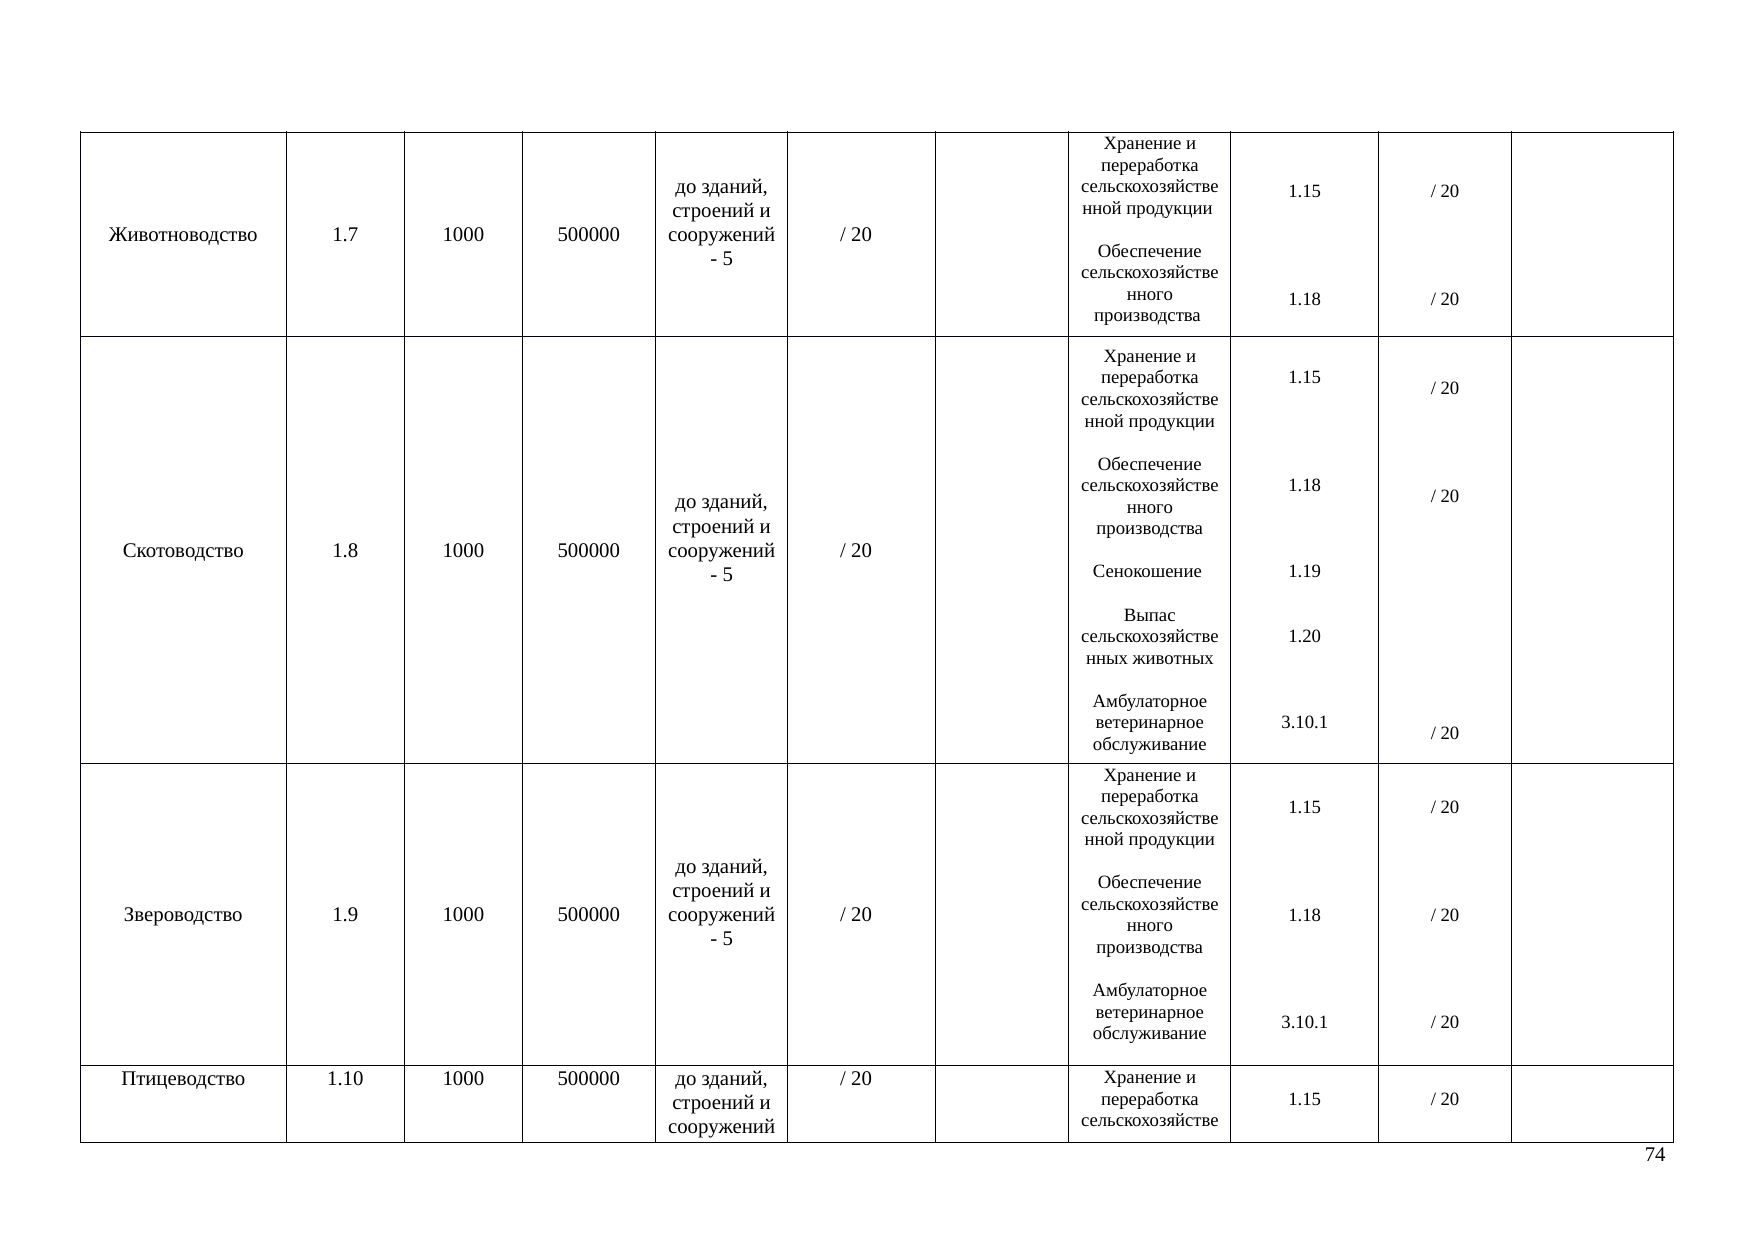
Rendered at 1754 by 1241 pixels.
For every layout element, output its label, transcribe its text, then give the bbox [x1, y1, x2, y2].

table_cell [1512, 1066, 1673, 1142]
table_cell [936, 1066, 1068, 1142]
table_cell Животноводство [81, 133, 286, 336]
table_cell / 20 [788, 133, 935, 336]
table_cell 1000 [405, 337, 522, 763]
table_cell [936, 133, 1068, 336]
table_cell 1000 [405, 764, 522, 1065]
table_cell [936, 764, 1068, 1065]
table_cell [1512, 337, 1673, 763]
table_cell 1.8 [287, 337, 404, 763]
table_cell 1.15 1.18 [1231, 133, 1378, 336]
table_cell 1000 [405, 1066, 522, 1142]
table_cell 500000 [523, 1066, 655, 1142]
table_cell / 20 / 20 [1379, 133, 1511, 336]
table_cell 500000 [523, 133, 655, 336]
table_cell до зданий, строений и сооружений - 5 [656, 764, 787, 1065]
table_cell / 20 [1379, 1066, 1511, 1142]
table_cell 1.7 [287, 133, 404, 336]
table_cell 500000 [523, 764, 655, 1065]
table_cell 500000 [523, 337, 655, 763]
table_cell / 20 / 20 / 20 [1379, 764, 1511, 1065]
table_cell Хранение и переработка сельскохозяйственной продукции Обеспечение сельскохозяйственного производства Амбулаторное ветеринарное обслуживание [1069, 764, 1230, 1065]
table_cell до зданий, строений и сооружений [656, 1066, 787, 1142]
table_cell / 20 [788, 1066, 935, 1142]
table_cell Птицеводство [81, 1066, 286, 1142]
table_cell Хранение и переработка сельскохозяйстве [1069, 1066, 1230, 1142]
table_cell Хранение и переработка сельскохозяйственной продукции Обеспечение сельскохозяйственного производства [1069, 133, 1230, 336]
table_cell Скотоводство [81, 337, 286, 763]
table_cell 1000 [405, 133, 522, 336]
table_cell 1.15 1.18 3.10.1 [1231, 764, 1378, 1065]
table_cell 1.9 [287, 764, 404, 1065]
table_cell до зданий, строений и сооружений - 5 [656, 337, 787, 763]
table_cell Звероводство [81, 764, 286, 1065]
table_cell 1.15 [1231, 1066, 1378, 1142]
table_cell [1512, 764, 1673, 1065]
table_cell / 20 [788, 337, 935, 763]
table_cell 1.15 1.18 1.19 1.20 3.10.1 [1231, 337, 1378, 763]
table_cell [936, 337, 1068, 763]
table_cell / 20 / 20 / 20 [1379, 337, 1511, 763]
table_cell Хранение и переработка сельскохозяйственной продукции Обеспечение сельскохозяйственного производства Сенокошение Выпас сельскохозяйственных животных Амбулаторное ветеринарное обслуживание [1069, 337, 1230, 763]
table_cell до зданий, строений и сооружений - 5 [656, 133, 787, 336]
table_cell 1.10 [287, 1066, 404, 1142]
table_cell [1512, 133, 1673, 336]
table_cell / 20 [788, 764, 935, 1065]
